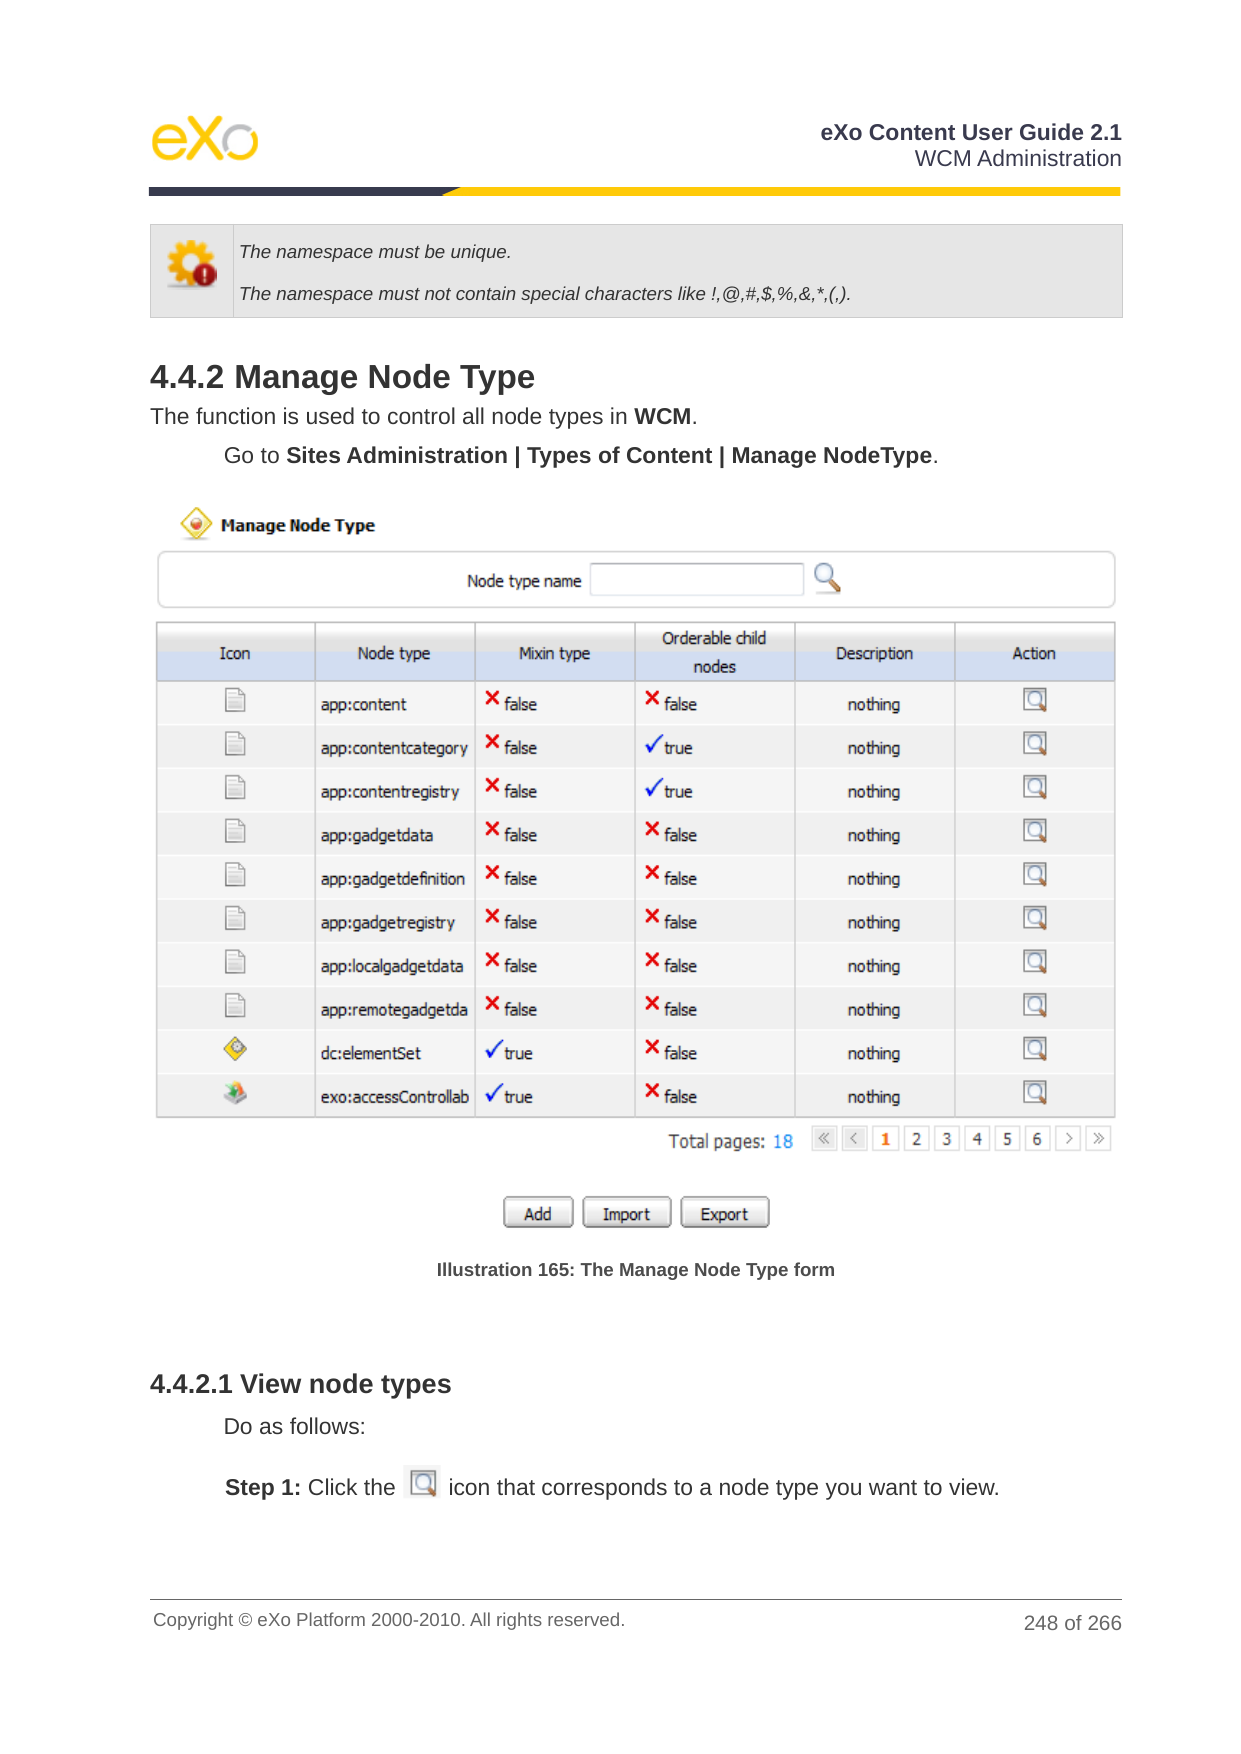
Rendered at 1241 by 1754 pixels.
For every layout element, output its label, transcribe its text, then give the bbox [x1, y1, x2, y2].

table_header [151, 225, 233, 317]
picture [167, 240, 217, 290]
list Step 1: Click theicon that corresponds to a node type you want to view. [187, 1471, 1122, 1506]
text Go to Sites Administration | Types of Content | Manage NodeType. [150, 442, 1122, 469]
text Do as follows: [76, 1407, 1122, 1441]
picture [152, 115, 259, 161]
picture [149, 504, 1123, 1231]
text The function is used to control all node types in WCM. [150, 403, 1122, 429]
subtitle View node types [150, 1368, 1122, 1399]
picture [148, 187, 1121, 196]
text Illustration 169: The Manage Node Type form [147, 1257, 1125, 1281]
subtitle Manage Node Type [150, 357, 1122, 396]
table_header The namespace must be unique. The namespace must not contain special characters like !,@,#,$,%,&,*,(,). [234, 225, 1122, 317]
picture [403, 1465, 441, 1500]
